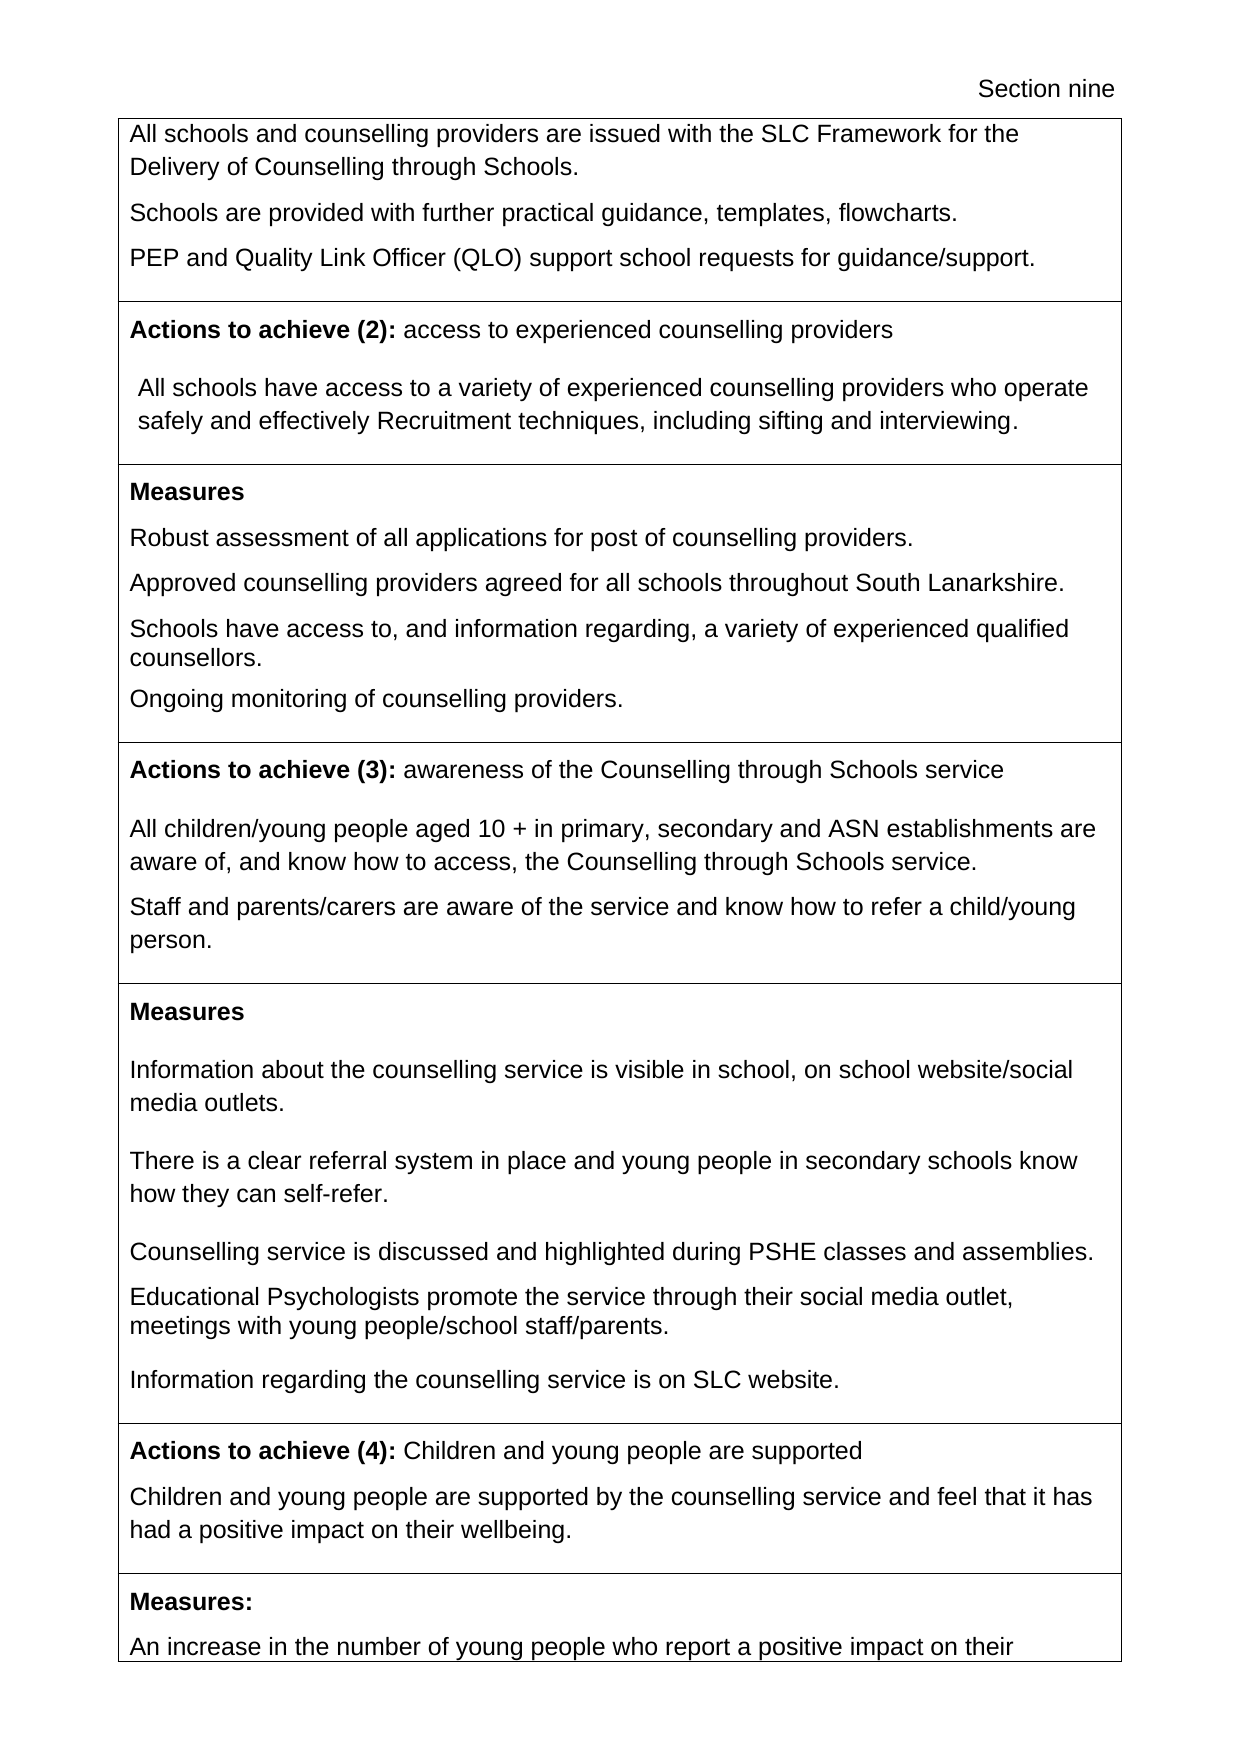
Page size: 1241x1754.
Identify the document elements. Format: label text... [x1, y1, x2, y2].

table_cell [1122, 1573, 1136, 1661]
table_cell Actions to achieve (3): awareness of the Counselling through Schools service All children/young people aged 10 + in primary, secondary and ASN establishments are aware of, and know how to access, the Counselling through Schools service. Staff and parents/carers are aware of the service and know how to refer a child/young person. [119, 743, 1121, 983]
table_cell [1122, 464, 1136, 742]
table_cell [1122, 983, 1136, 1423]
table_cell [1122, 301, 1136, 464]
table_cell Measures Robust assessment of all applications for post of counselling providers. Approved counselling providers agreed for all schools throughout South Lanarkshire. Schools have access to, and information regarding, a variety of experienced qualified counsellors. Ongoing monitoring of counselling providers. [119, 465, 1121, 742]
table_cell [1122, 742, 1136, 983]
table_cell Measures Information about the counselling service is visible in school, on school website/social media outlets. There is a clear referral system in place and young people in secondary schools know how they can self-refer. Counselling service is discussed and highlighted during PSHE classes and assemblies. Educational Psychologists promote the service through their social media outlet, meetings with young people/school staff/parents. Information regarding the counselling service is on SLC website. [119, 984, 1121, 1423]
table_cell [1122, 1423, 1136, 1573]
table_cell [1122, 118, 1136, 301]
table_cell Measures: An increase in the number of young people who report a positive impact on their [119, 1574, 1121, 1661]
table_cell Actions to achieve (4): Children and young people are supported Children and young people are supported by the counselling service and feel that it has had a positive impact on their wellbeing. [119, 1424, 1121, 1573]
table_cell All schools and counselling providers are issued with the SLC Framework for the Delivery of Counselling through Schools. Schools are provided with further practical guidance, templates, flowcharts. PEP and Quality Link Officer (QLO) support school requests for guidance/support. [119, 119, 1121, 301]
table_cell Actions to achieve (2): access to experienced counselling providers All schools have access to a variety of experienced counselling providers who operate safely and effectively Recruitment techniques, including sifting and interviewing. [119, 302, 1121, 464]
